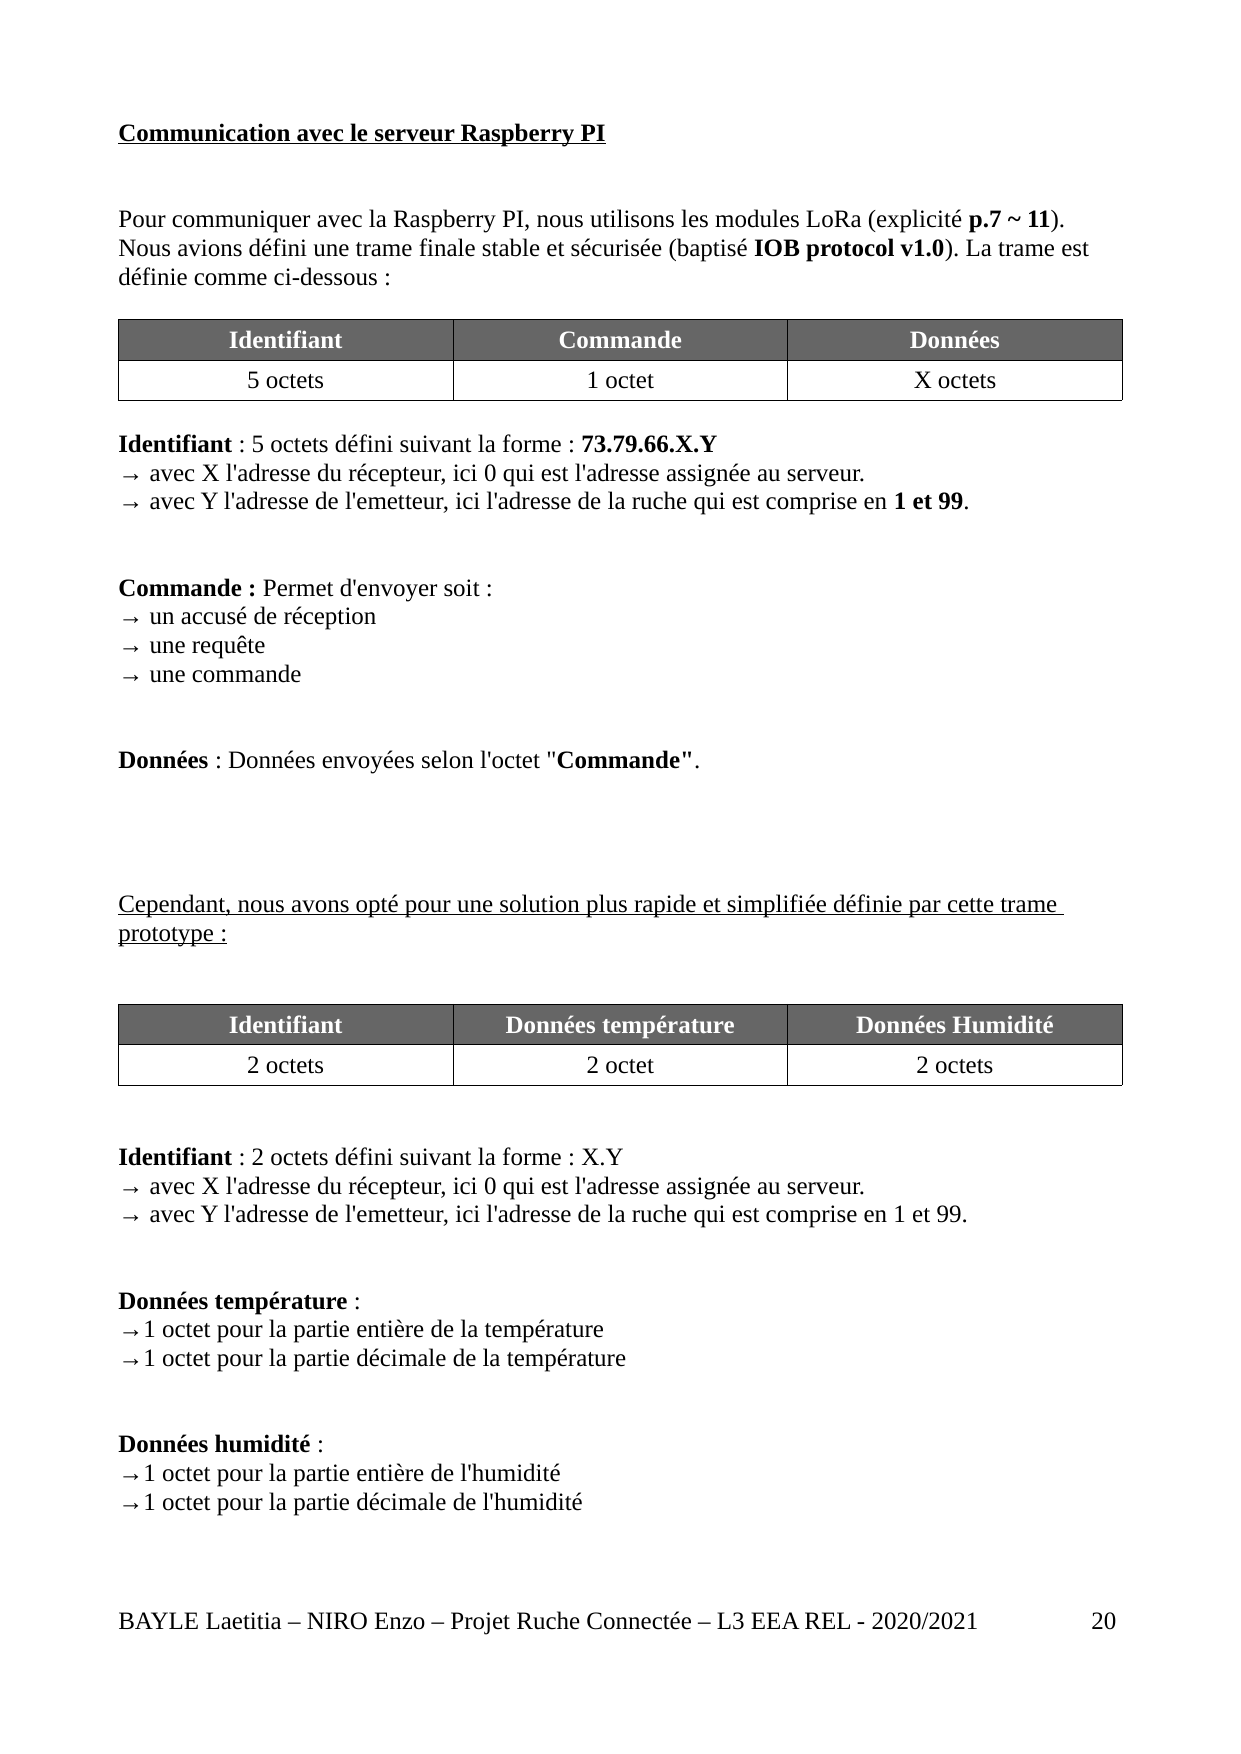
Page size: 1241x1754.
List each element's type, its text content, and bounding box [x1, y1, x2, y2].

text →1 octet pour la partie entière de la température [118, 1314, 1122, 1343]
text Identifiant : 2 octets défini suivant la forme : X.Y [118, 1142, 1122, 1171]
text Communication avec le serveur Raspberry PI [118, 118, 1122, 147]
text Données température : [118, 1286, 1122, 1314]
text → une commande [118, 659, 1122, 688]
table_cell 2 octets [119, 1045, 453, 1084]
text → un accusé de réception [118, 601, 1122, 630]
text →1 octet pour la partie entière de l'humidité [118, 1458, 1122, 1487]
text → avec X l'adresse du récepteur, ici 0 qui est l'adresse assignée au serveur. [118, 458, 1122, 486]
table_header Identifiant [119, 1005, 453, 1044]
table_header Identifiant [119, 320, 453, 360]
table_header Données [788, 320, 1122, 360]
text Pour communiquer avec la Raspberry PI, nous utilisons les modules LoRa (explicité p.7 ~ 11). [118, 204, 1122, 233]
text → avec X l'adresse du récepteur, ici 0 qui est l'adresse assignée au serveur. [118, 1171, 1122, 1199]
text → avec Y l'adresse de l'emetteur, ici l'adresse de la ruche qui est comprise en 1 et 99. [118, 486, 1122, 515]
text Cependant, nous avons opté pour une solution plus rapide et simplifiée définie par cette trame prototype : [118, 889, 1122, 946]
text Données : Données envoyées selon l'octet "Commande". [118, 745, 1122, 774]
table_header Commande [454, 320, 787, 360]
table_cell 2 octets [788, 1045, 1122, 1084]
text Nous avions défini une trame finale stable et sécurisée (baptisé IOB protocol v1.0). La trame est définie comme ci-dessous : [118, 233, 1122, 291]
text →1 octet pour la partie décimale de la température [118, 1343, 1122, 1372]
table_cell 1 octet [454, 361, 787, 400]
table_cell 5 octets [119, 361, 453, 400]
table_cell 2 octet [454, 1045, 787, 1084]
text → une requête [118, 630, 1122, 659]
table_header Données température [454, 1005, 787, 1044]
text Identifiant : 5 octets défini suivant la forme : 73.79.66.X.Y [118, 429, 1122, 458]
table_header Données Humidité [788, 1005, 1122, 1044]
text →1 octet pour la partie décimale de l'humidité [118, 1487, 1122, 1516]
text Données humidité : [118, 1429, 1122, 1458]
text → avec Y l'adresse de l'emetteur, ici l'adresse de la ruche qui est comprise en 1 et 99. [118, 1199, 1122, 1228]
text Commande : Permet d'envoyer soit : [118, 573, 1122, 601]
table_cell X octets [788, 361, 1122, 400]
